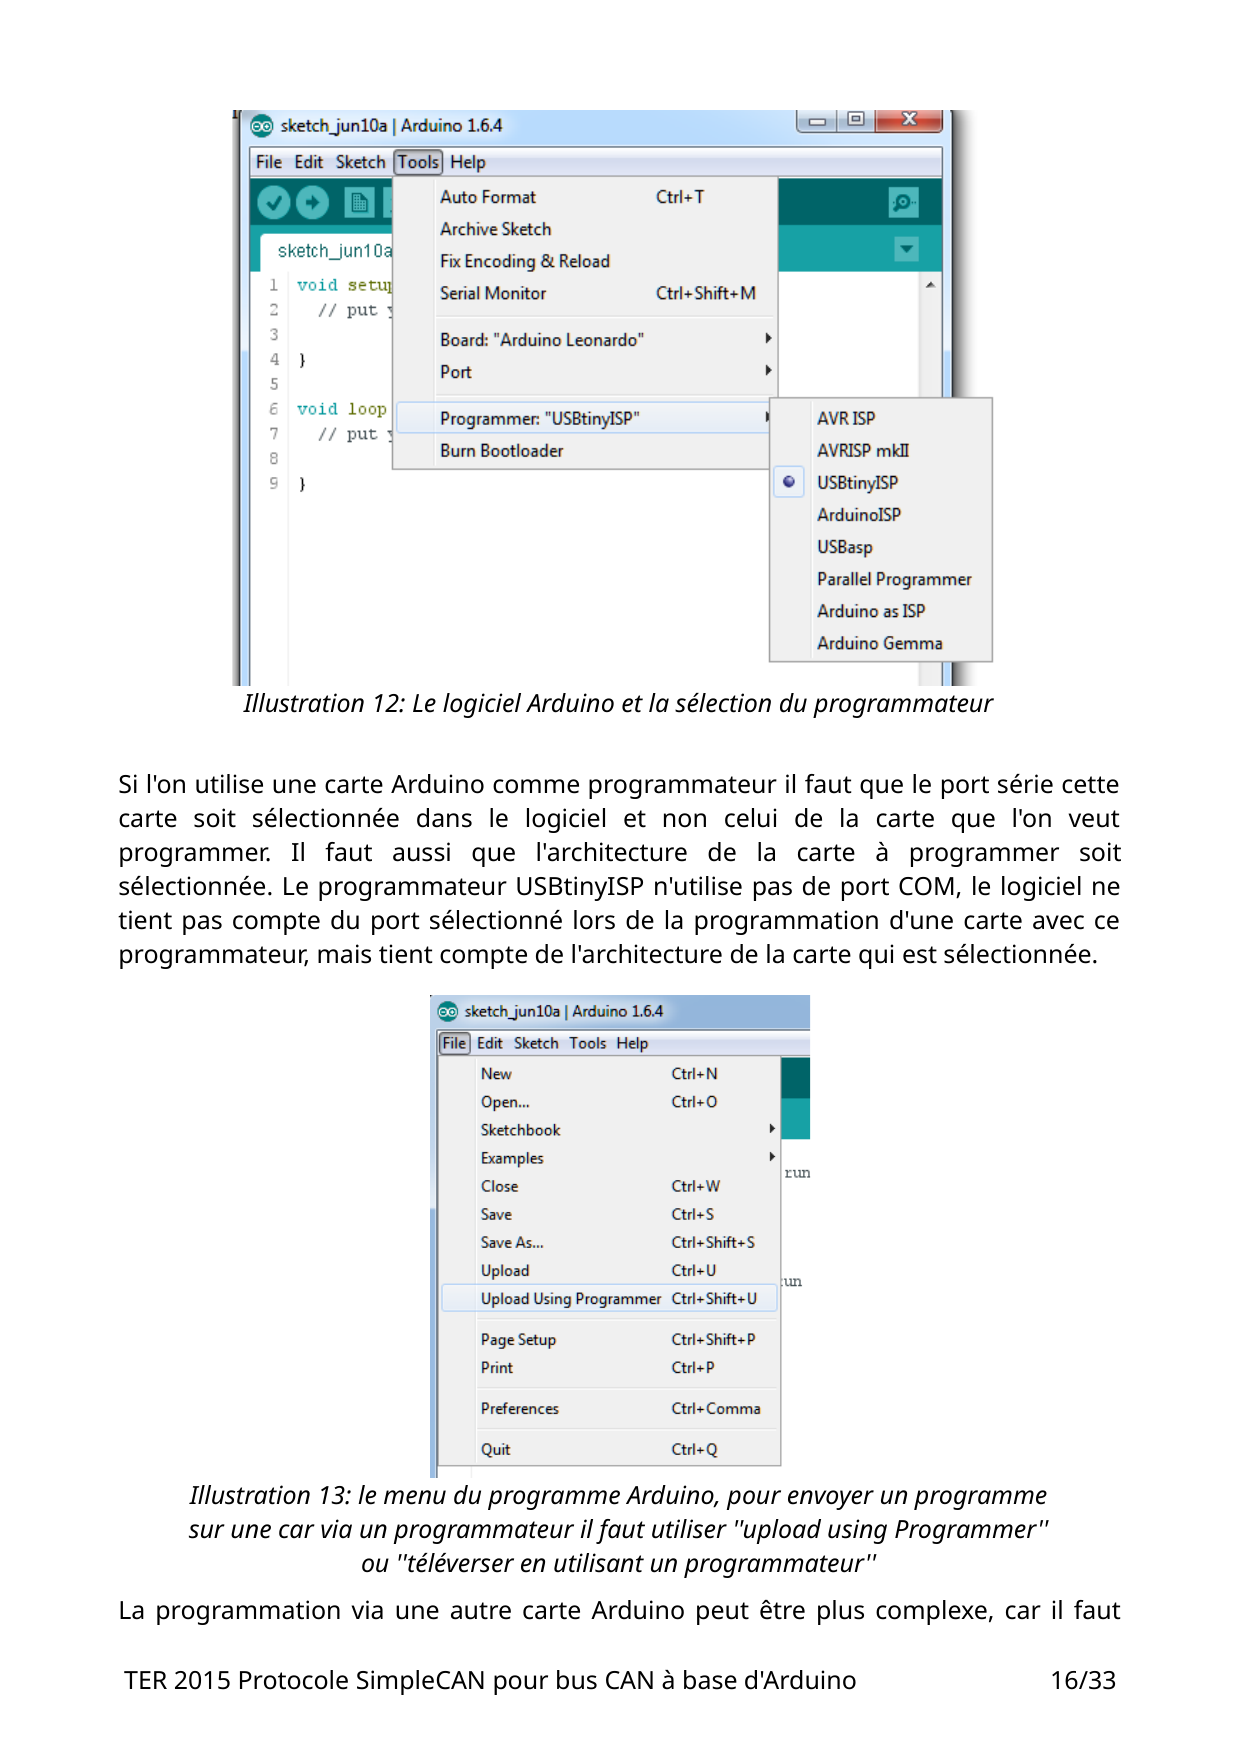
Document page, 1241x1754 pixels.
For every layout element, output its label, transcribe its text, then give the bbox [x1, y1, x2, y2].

text La programmation via une autre carte Arduino peut être plus complexe, car il faut [118, 983, 1122, 1627]
text Si l'on utilise une carte Arduino comme programmateur il faut que le port série cette carte soit sélectionnée dans le logiciel et non celui de la carte que l'on veut programmer. Il faut aussi que l'architecture de la carte à programmer soit sélectionnée. Le programmateur USBtinyISP n'utilise pas de port COM, le logiciel ne tient pas compte du port sélectionné lors de la programmation d'une carte avec ce programmateur, mais tient compte de l'architecture de la carte qui est sélectionnée. [118, 766, 1122, 971]
picture [430, 995, 811, 1478]
text Illustration 12: Le logiciel Arduino et la sélection du programmateur [216, 686, 1024, 720]
text Illustration 13: le menu du programme Arduino, pour envoyer un programme sur une car via un programmateur il faut utiliser ''upload using Programmer'' ou ''téléverser en utilisant un programmateur'' [179, 1478, 1061, 1580]
picture [232, 110, 1008, 686]
